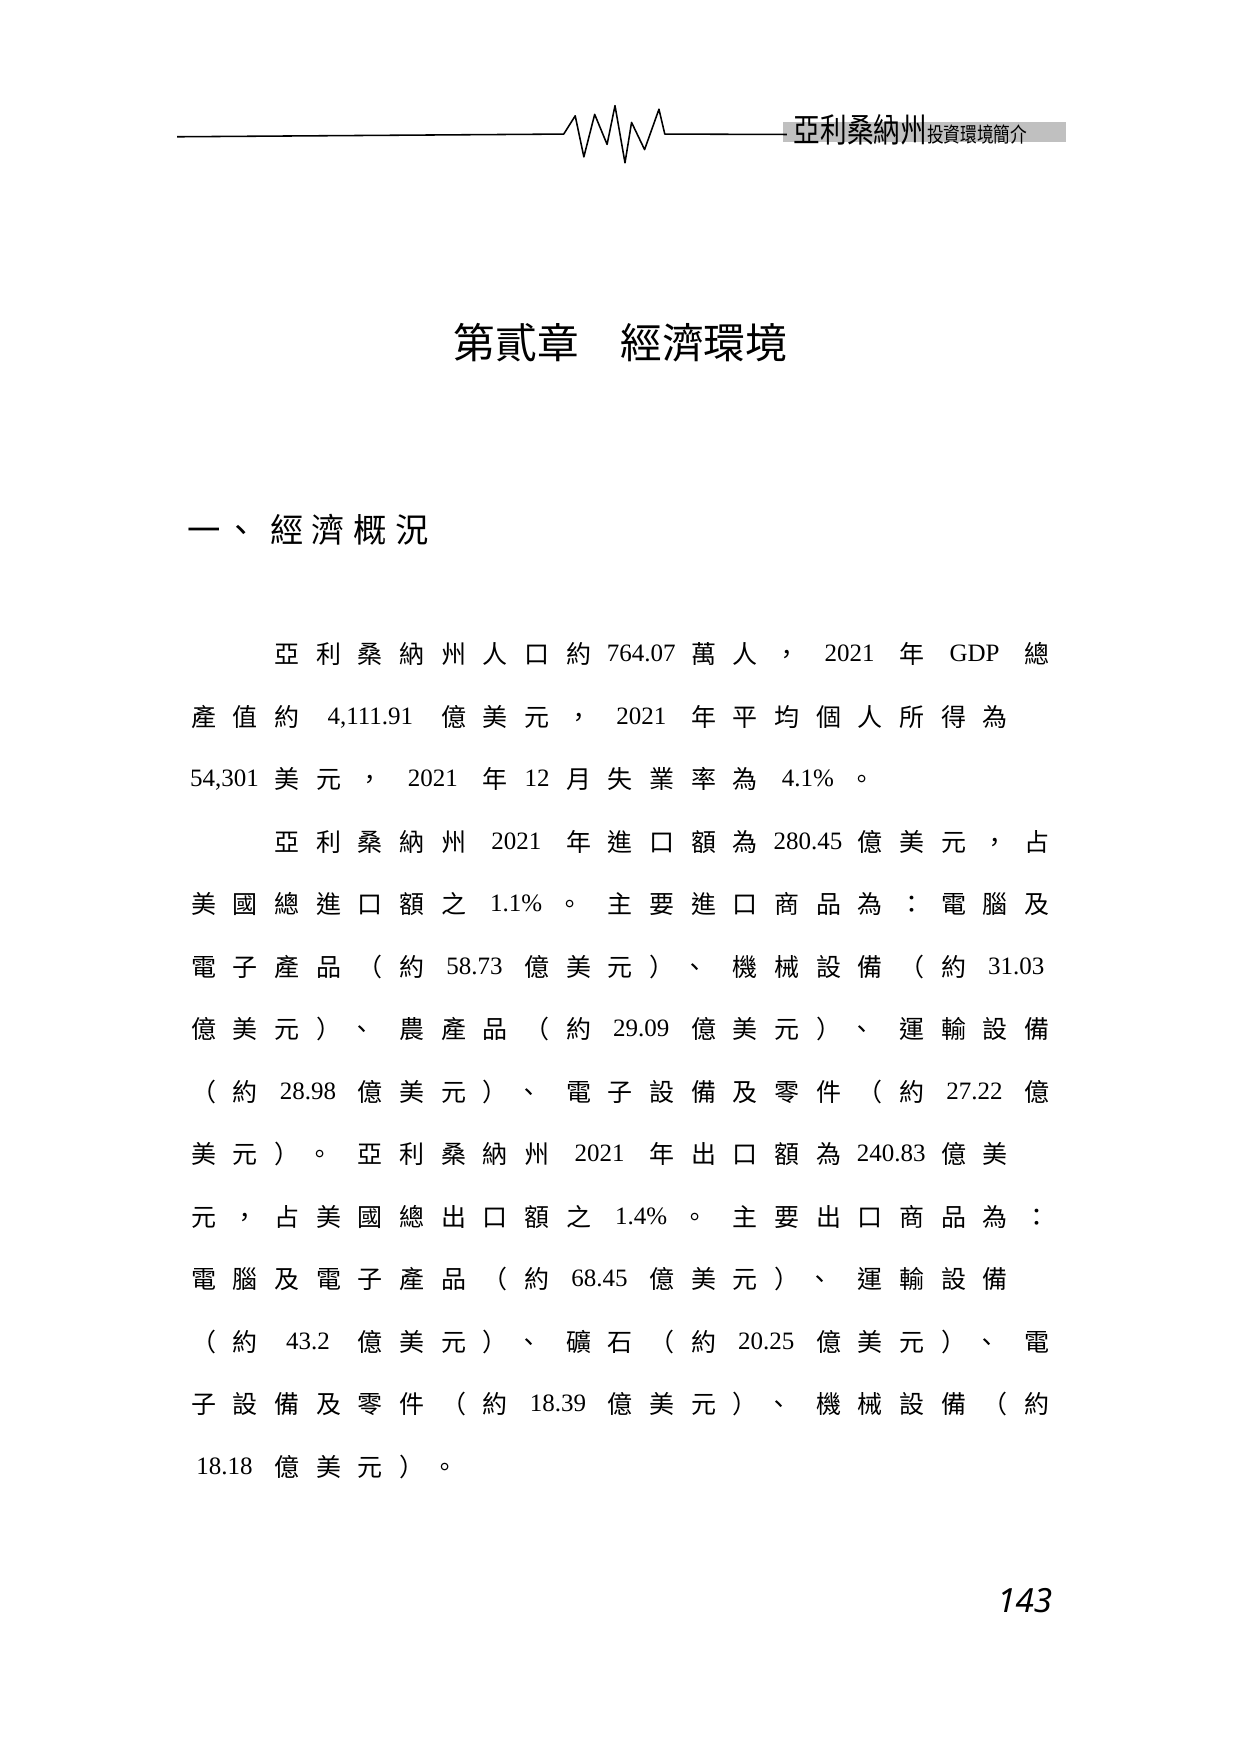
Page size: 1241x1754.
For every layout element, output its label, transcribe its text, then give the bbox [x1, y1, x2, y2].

text 亞利桑納州人口約764.07萬人，2021年GDP總產值約4,111.91億美元，2021年平均個人所得為54,301美元，2021年12月失業率為4.1%。 [183, 611, 1058, 799]
text 亞利桑納州2021年進口額為280.45億美元，占美國總進口額之1.1%。主要進口商品為：電腦及電子產品（約58.73億美元）、機械設備（約31.03億美元）、農產品（約29.09億美元）、運輸設備（約28.98億美元）、電子設備及零件（約27.22億美元）。亞利桑納州2021年出口額為240.83億美元，占美國總出口額之1.4%。主要出口商品為：電腦及電子產品（約68.45億美元）、運輸設備（約43.2億美元）、礦石（約20.25億美元）、電子設備及零件（約18.39億美元）、機械設備（約18.18億美元）。 [183, 799, 1058, 1486]
text 一、經濟概況 [183, 486, 1058, 549]
text 第貳章 經濟環境 [183, 299, 1058, 361]
